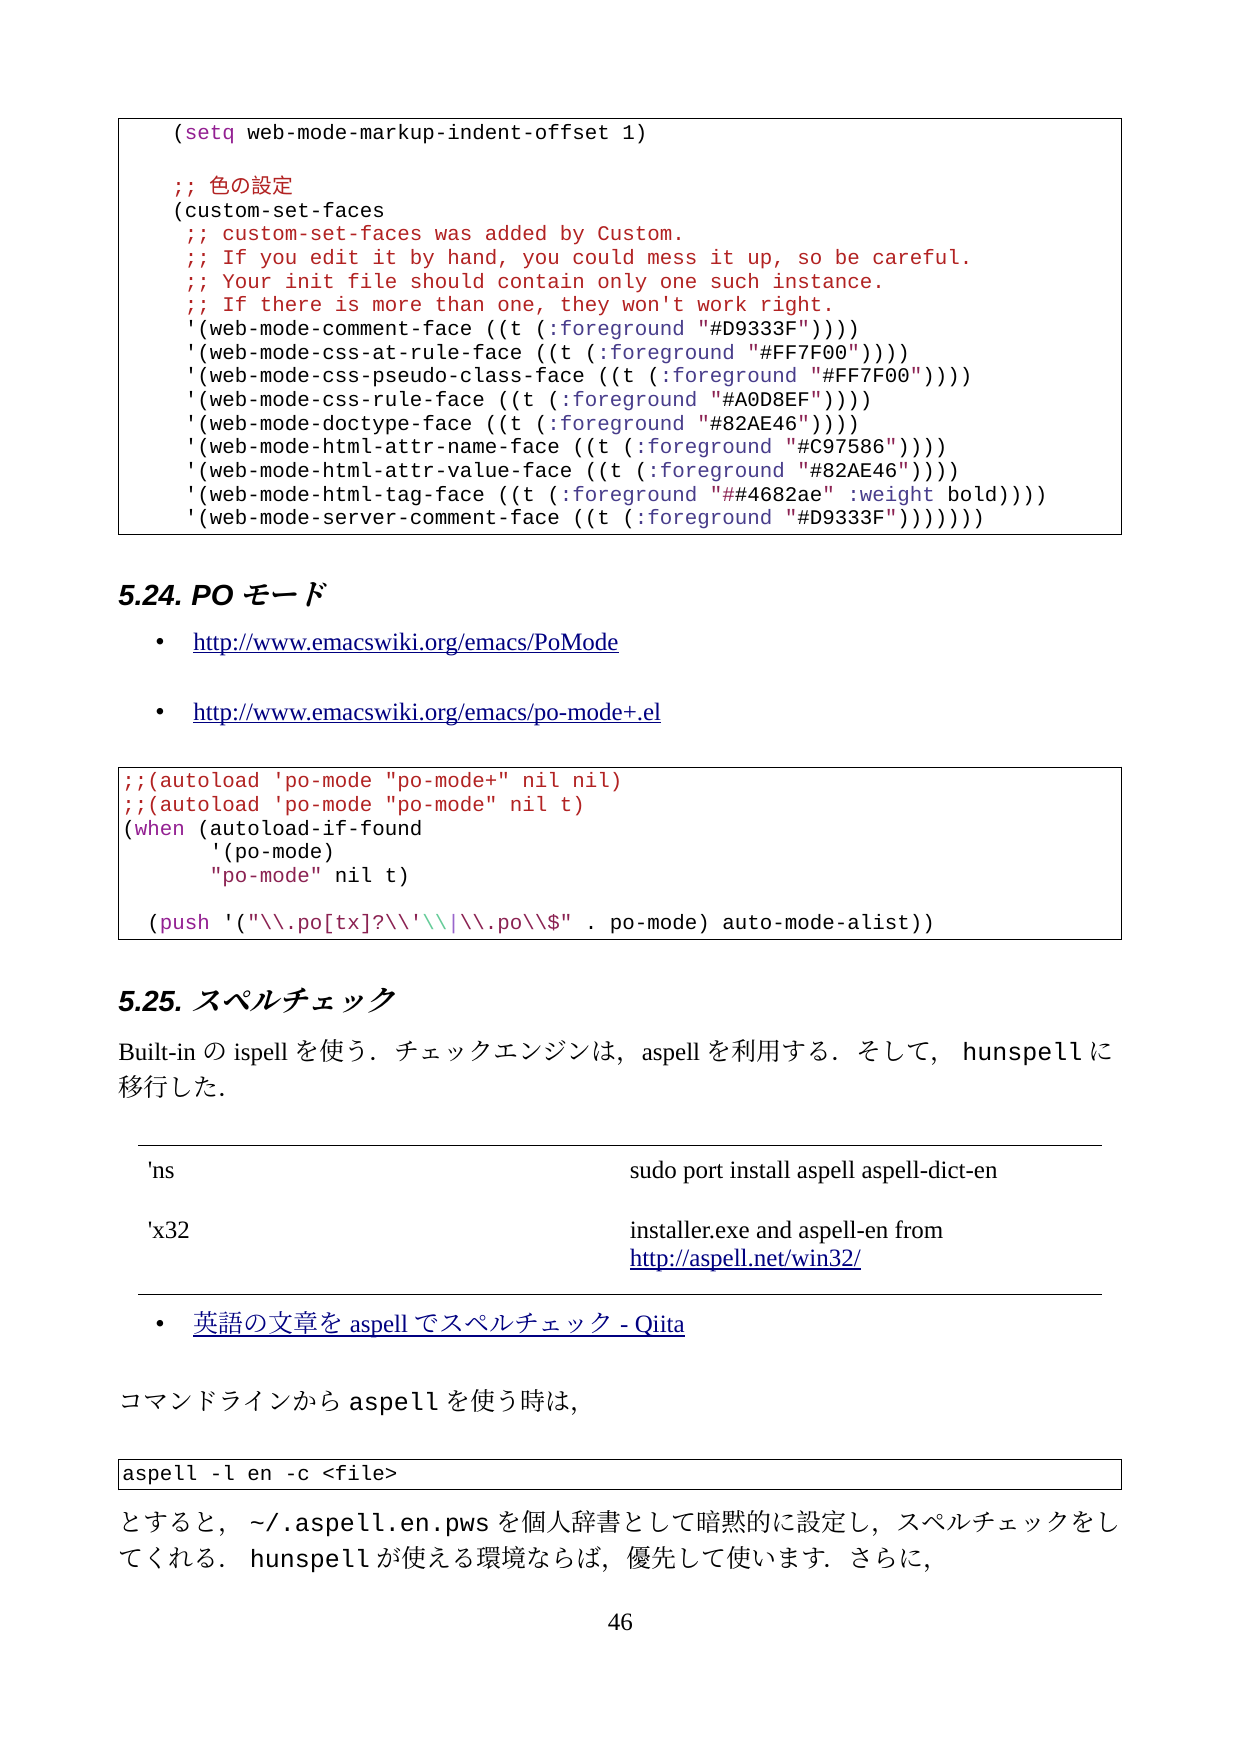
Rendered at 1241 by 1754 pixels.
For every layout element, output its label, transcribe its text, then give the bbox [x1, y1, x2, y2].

text ;; 色の設定 [119, 165, 1121, 196]
text '(web-mode-html-attr-name-face ((t (:foreground "#C97586")))) [119, 432, 1121, 456]
text '(web-mode-css-pseudo-class-face ((t (:foreground "#FF7F00")))) [119, 361, 1121, 385]
text (custom-set-faces [119, 196, 1121, 219]
list http://www.emacswiki.org/emacs/po-mode+.el [156, 697, 1122, 754]
list http://www.emacswiki.org/emacs/PoMode [156, 627, 1122, 684]
subtitle POモード [118, 572, 1122, 614]
text '(web-mode-server-comment-face ((t (:foreground "#D9333F"))))))) [119, 503, 1121, 534]
text '(web-mode-css-rule-face ((t (:foreground "#A0D8EF")))) [119, 385, 1121, 409]
text ;; If there is more than one, they won't work right. [119, 290, 1121, 314]
table_cell installer.exe and aspell-en from http://aspell.net/win32/ [620, 1205, 1102, 1294]
text '(web-mode-html-attr-value-face ((t (:foreground "#82AE46")))) [119, 456, 1121, 479]
text とすると， ~/.aspell.en.pws を個人辞書として暗黙的に設定し，スペルチェックをしてくれる． hunspell が使える環境ならば，優先して使います．さらに， [118, 1503, 1122, 1575]
text '(web-mode-doctype-face ((t (:foreground "#82AE46")))) [119, 409, 1121, 432]
table_cell 'x32 [138, 1205, 620, 1294]
text "po-mode" nil t) [119, 861, 1121, 885]
text ;; If you edit it by hand, you could mess it up, so be careful. [119, 243, 1121, 267]
text '(web-mode-comment-face ((t (:foreground "#D9333F")))) [119, 314, 1121, 338]
text ;;(autoload 'po-mode "po-mode+" nil nil) [119, 768, 1121, 790]
text Built-in の ispell を使う．チェックエンジンは，aspell を利用する．そして， hunspell に移行した． [118, 1032, 1122, 1133]
text (when (autoload-if-found [119, 814, 1121, 837]
text '(po-mode) [119, 837, 1121, 861]
text '(web-mode-html-tag-face ((t (:foreground "##4682ae" :weight bold)))) [119, 479, 1121, 503]
table_header 'ns [138, 1146, 620, 1205]
text aspell -l en -c <file> [119, 1460, 1121, 1489]
text コマンドラインから aspell を使う時は， [118, 1381, 1122, 1446]
subtitle スペルチェック [118, 977, 1122, 1019]
list 英語の文章を aspell でスペルチェック - Qiita [156, 1306, 1122, 1369]
text ;; Your init file should contain only one such instance. [119, 267, 1121, 290]
text (push '("\\.po[tx]?\\'\\|\\.po\\$" . po-mode) auto-mode-alist)) [119, 908, 1121, 939]
text '(web-mode-css-at-rule-face ((t (:foreground "#FF7F00")))) [119, 338, 1121, 361]
text (setq web-mode-markup-indent-offset 1) [119, 119, 1121, 142]
text ;; custom-set-faces was added by Custom. [119, 219, 1121, 243]
table_header sudo port install aspell aspell-dict-en [620, 1146, 1102, 1205]
text ;;(autoload 'po-mode "po-mode" nil t) [119, 790, 1121, 814]
